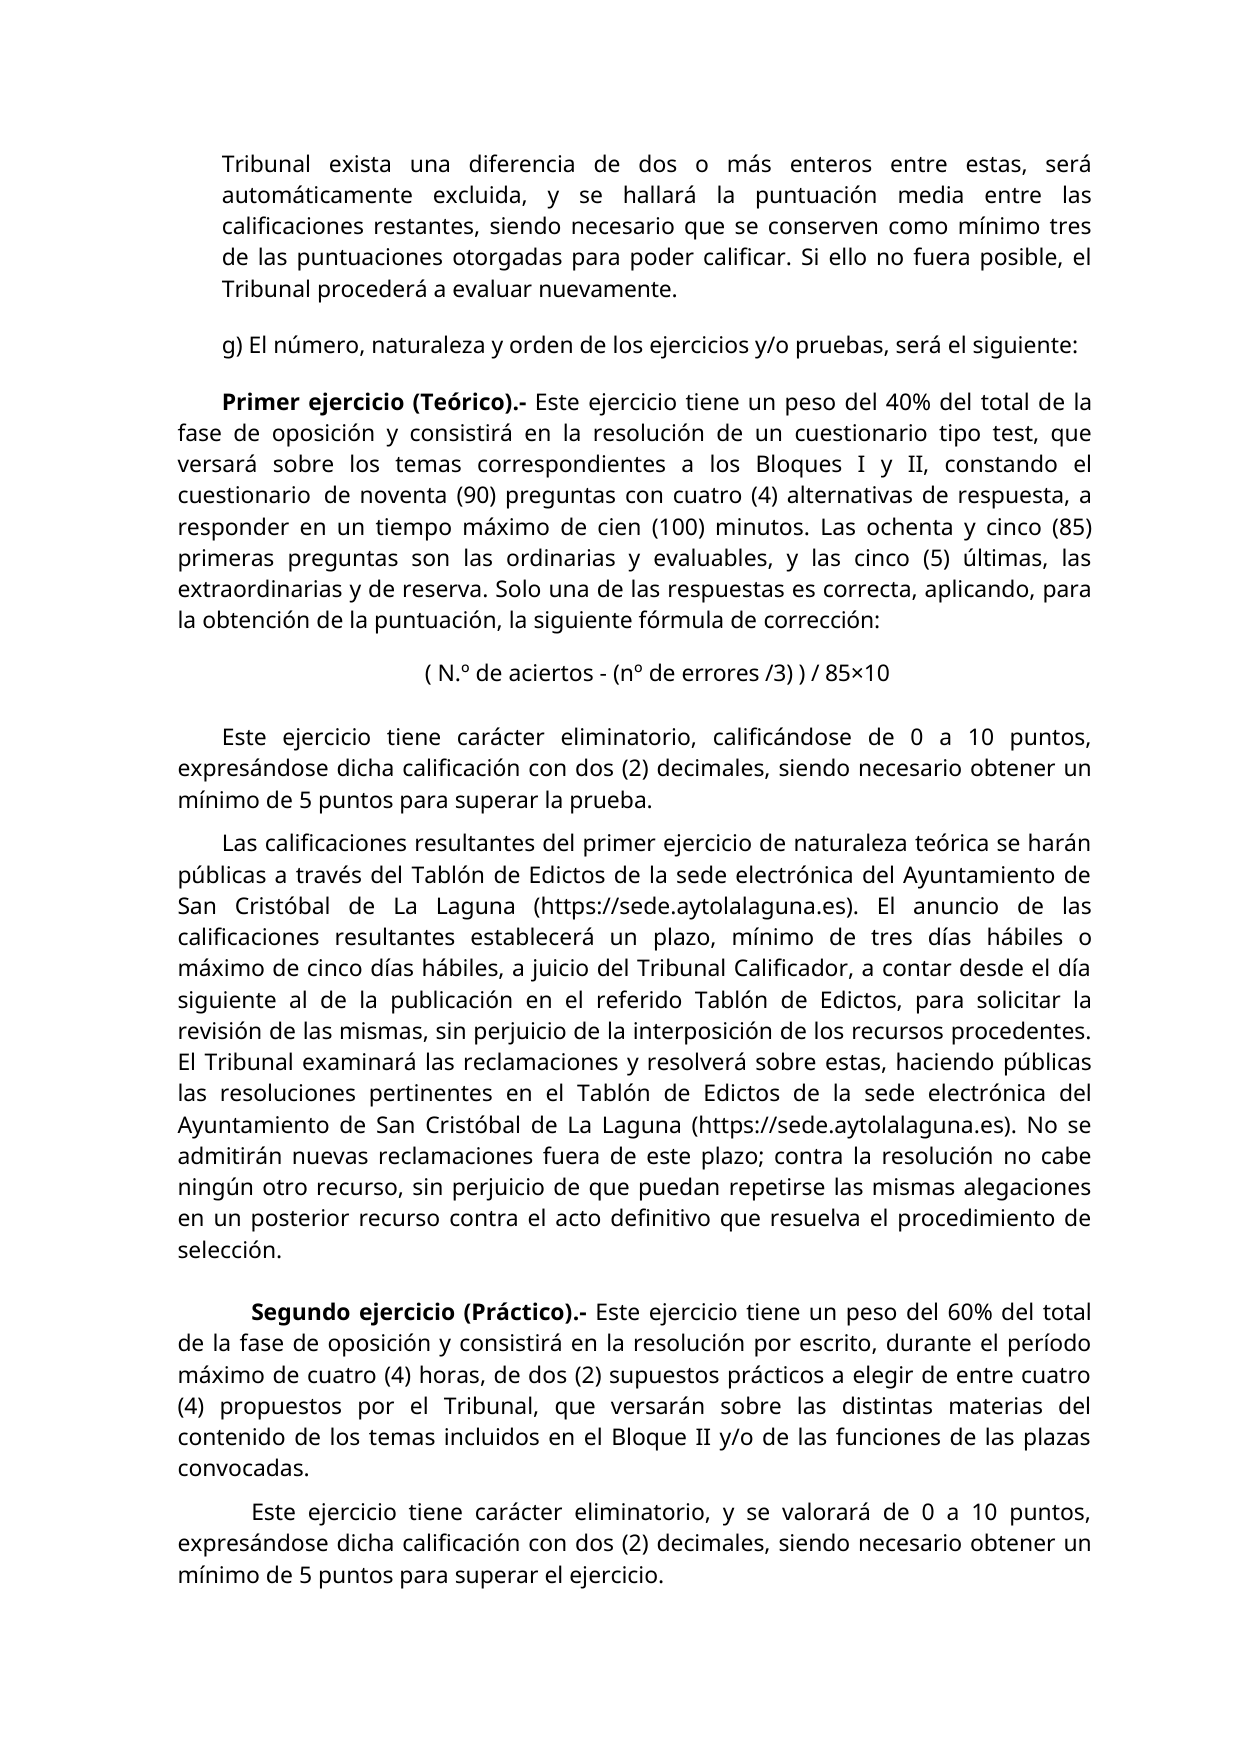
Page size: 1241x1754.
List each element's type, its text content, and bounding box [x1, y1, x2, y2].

text Este ejercicio tiene carácter eliminatorio, y se valorará de 0 a 10 puntos, expresándose dicha calificación con dos (2) decimales, siendo necesario obtener un mínimo de 5 puntos para superar el ejercicio. [177, 1496, 1093, 1590]
text Segundo ejercicio (Práctico).- Este ejercicio tiene un peso del 60% del total de la fase de oposición y consistirá en la resolución por escrito, durante el período máximo de cuatro (4) horas, de dos (2) supuestos prácticos a elegir de entre cuatro (4) propuestos por el Tribunal, que versarán sobre las distintas materias del contenido de los temas incluidos en el Bloque II y/o de las funciones de las plazas convocadas. [177, 1296, 1093, 1483]
text Primer ejercicio (Teórico).- Este ejercicio tiene un peso del 40% del total de la fase de oposición y consistirá en la resolución de un cuestionario tipo test, que versará sobre los temas correspondientes a los Bloques I y II, constando el cuestionario de noventa (90) preguntas con cuatro (4) alternativas de respuesta, a responder en un tiempo máximo de cien (100) minutos. Las ochenta y cinco (85) primeras preguntas son las ordinarias y evaluables, y las cinco (5) últimas, las extraordinarias y de reserva. Solo una de las respuestas es correcta, aplicando, para la obtención de la puntuación, la siguiente fórmula de corrección: [177, 386, 1093, 636]
text g) El número, naturaleza y orden de los ejercicios y/o pruebas, será el siguiente: [222, 329, 1093, 361]
text Tribunal exista una diferencia de dos o más enteros entre estas, será automáticamente excluida, y se hallará la puntuación media entre las calificaciones restantes, siendo necesario que se conserven como mínimo tres de las puntuaciones otorgadas para poder calificar. Si ello no fuera posible, el Tribunal procederá a evaluar nuevamente. [222, 148, 1093, 304]
text Este ejercicio tiene carácter eliminatorio, calificándose de 0 a 10 puntos, expresándose dicha calificación con dos (2) decimales, siendo necesario obtener un mínimo de 5 puntos para superar la prueba. [177, 721, 1093, 815]
text Las calificaciones resultantes del primer ejercicio de naturaleza teórica se harán públicas a través del Tablón de Edictos de la sede electrónica del Ayuntamiento de San Cristóbal de La Laguna (https://sede.aytolalaguna.es). El anuncio de las calificaciones resultantes establecerá un plazo, mínimo de tres días hábiles o máximo de cinco días hábiles, a juicio del Tribunal Calificador, a contar desde el día siguiente al de la publicación en el referido Tablón de Edictos, para solicitar la revisión de las mismas, sin perjuicio de la interposición de los recursos procedentes. El Tribunal examinará las reclamaciones y resolverá sobre estas, haciendo públicas las resoluciones pertinentes en el Tablón de Edictos de la sede electrónica del Ayuntamiento de San Cristóbal de La Laguna (https://sede.aytolalaguna.es). No se admitirán nuevas reclamaciones fuera de este plazo; contra la resolución no cabe ningún otro recurso, sin perjuicio de que puedan repetirse las mismas alegaciones en un posterior recurso contra el acto definitivo que resuelva el procedimiento de selección. [177, 827, 1093, 1265]
text ( N.º de aciertos - (nº de errores /3) ) / 85×10 [177, 656, 1093, 688]
